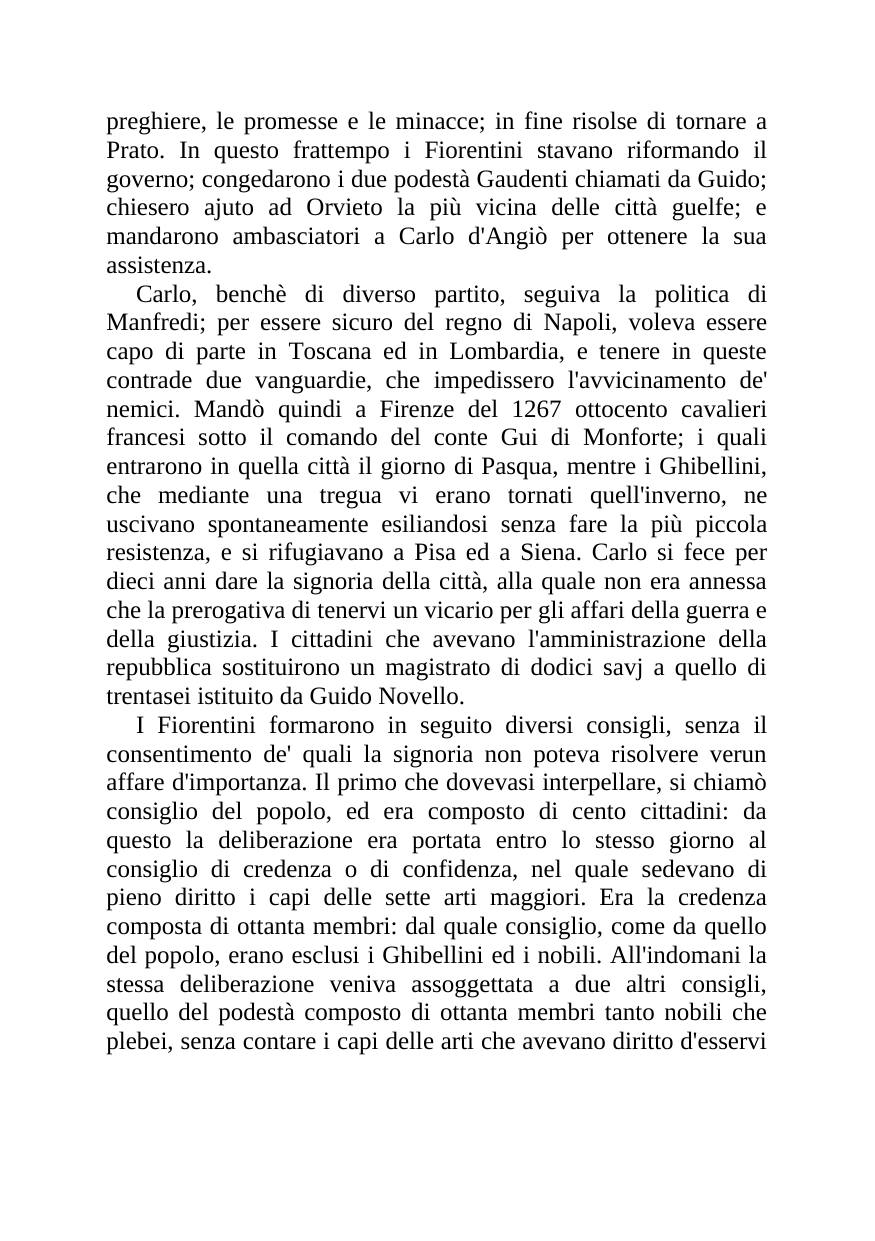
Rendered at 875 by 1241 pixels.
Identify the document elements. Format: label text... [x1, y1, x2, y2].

text preghiere, le promesse e le minacce; in fine risolse di tornare a Prato. In questo frattempo i Fiorentini stavano riformando il governo; congedarono i due podestà Gaudenti chiamati da Guido; chiesero ajuto ad Orvieto la più vicina delle città guelfe; e mandarono ambasciatori a Carlo d'Angiò per ottenere la sua assistenza. [106, 106, 768, 279]
text I Fiorentini formarono in seguito diversi consigli, senza il consentimento de' quali la signoria non poteva risolvere verun affare d'importanza. Il primo che dovevasi interpellare, si chiamò consiglio del popolo, ed era composto di cento cittadini: da questo la deliberazione era portata entro lo stesso giorno al consiglio di credenza o di confidenza, nel quale sedevano di pieno diritto i capi delle sette arti maggiori. Era la credenza composta di ottanta membri: dal quale consiglio, come da quello del popolo, erano esclusi i Ghibellini ed i nobili. All'indomani la stessa deliberazione veniva assoggettata a due altri consigli, quello del podestà composto di ottanta membri tanto nobili che plebei, senza contare i capi delle arti che avevano diritto d'esservi [106, 710, 768, 1055]
text Carlo, benchè di diverso partito, seguiva la politica di Manfredi; per essere sicuro del regno di Napoli, voleva essere capo di parte in Toscana ed in Lombardia, e tenere in queste contrade due vanguardie, che impedissero l'avvicinamento de' nemici. Mandò quindi a Firenze del 1267 ottocento cavalieri francesi sotto il comando del conte Gui di Monforte; i quali entrarono in quella città il giorno di Pasqua, mentre i Ghibellini, che mediante una tregua vi erano tornati quell'inverno, ne uscivano spontaneamente esiliandosi senza fare la più piccola resistenza, e si rifugiavano a Pisa ed a Siena. Carlo si fece per dieci anni dare la signoria della città, alla quale non era annessa che la prerogativa di tenervi un vicario per gli affari della guerra e della giustizia. I cittadini che avevano l'amministrazione della repubblica sostituirono un magistrato di dodici savj a quello di trentasei istituito da Guido Novello. [106, 279, 768, 710]
